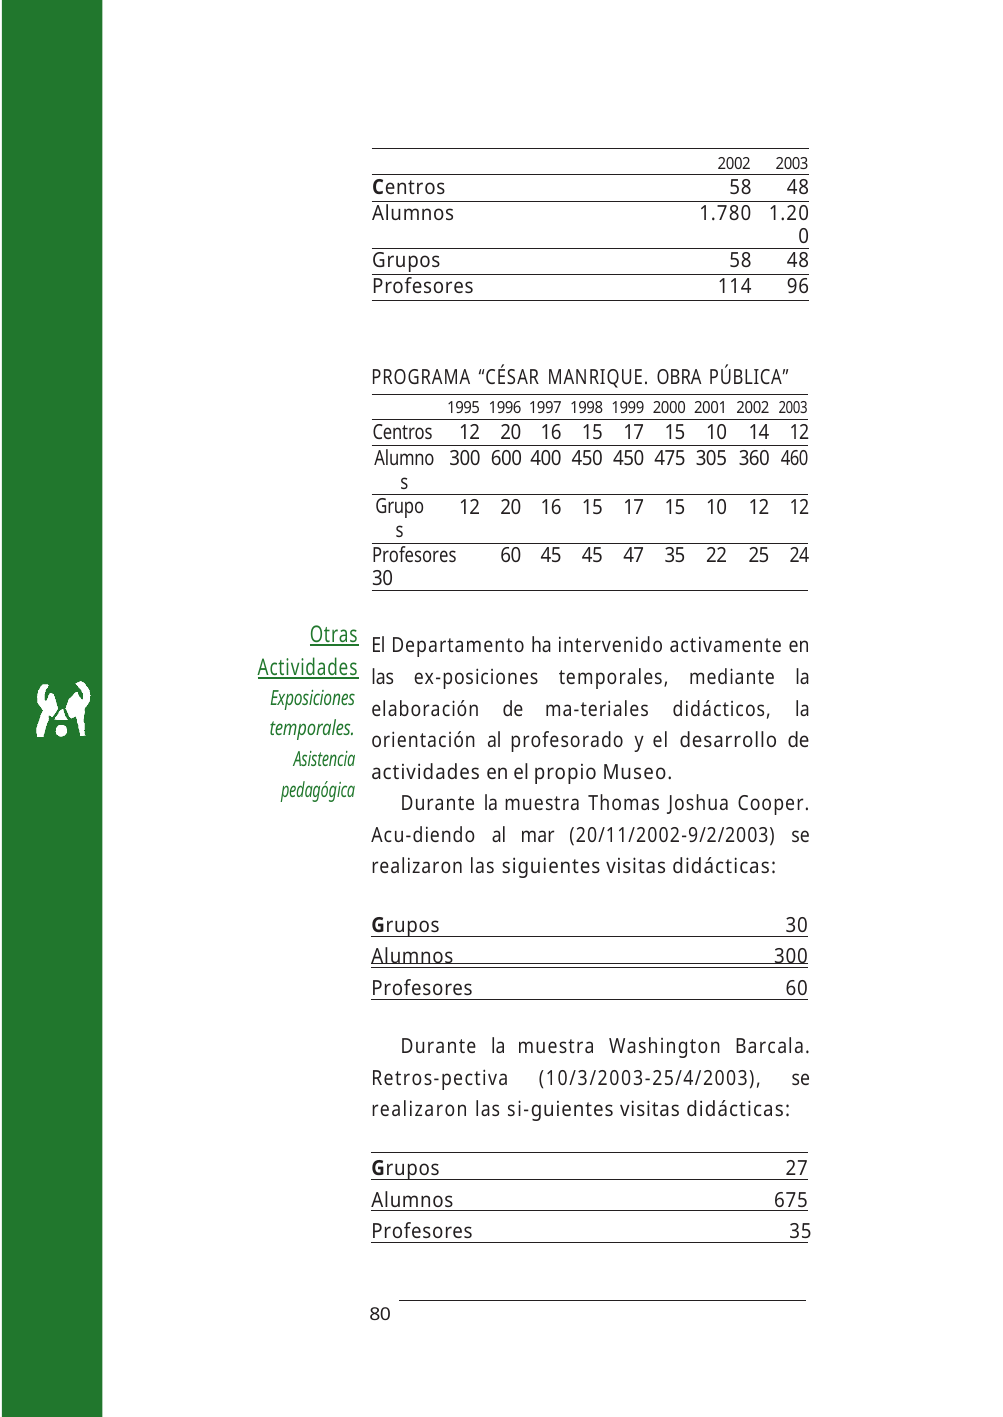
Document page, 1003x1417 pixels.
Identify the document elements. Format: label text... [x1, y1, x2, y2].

table_cell 10 [691, 495, 732, 542]
table_cell 12 [733, 495, 773, 542]
table_cell 114 [582, 275, 758, 300]
table_cell Centros [372, 420, 442, 445]
text Asistencia pedagógica [265, 744, 357, 804]
table_cell Alumnos [372, 202, 582, 248]
table_cell 400 [526, 446, 567, 494]
table_cell 10 [691, 420, 732, 445]
table_cell 58 [582, 249, 758, 274]
text Durante la muestra Washington Barcala. Retros-pectiva (10/3/2003-25/4/2003), se realizaron las si-guientes visitas didácticas: [371, 1031, 810, 1123]
table_cell 12 [773, 420, 808, 445]
table_header 2002 [733, 395, 773, 418]
table_cell 12 [442, 420, 484, 445]
table_header [372, 149, 582, 174]
table_header [372, 395, 442, 418]
table_header 2003 [773, 395, 808, 418]
table_cell 460 [773, 446, 808, 494]
table_cell 16 [526, 420, 567, 445]
text Grupos 27 [371, 1153, 973, 1182]
table_cell 450 [567, 446, 608, 494]
table_header 2003 [758, 149, 809, 174]
text Alumnos 300 [371, 942, 973, 970]
table_cell Profesores 30 [372, 544, 484, 590]
table_cell 1.200 [758, 202, 809, 248]
text El Departamento ha intervenido activamente en las ex-posiciones temporales, mediante la elaboración de ma-teriales didácticos, la orientación al profesorado y el desarrollo de actividades en el propio Museo. [371, 631, 809, 785]
table_header 2001 [691, 395, 732, 418]
table_cell 17 [608, 420, 650, 445]
table_cell 45 [526, 544, 567, 590]
table_cell Grupos [372, 495, 442, 542]
table_cell Profesores [372, 275, 582, 300]
table_cell 25 [733, 544, 773, 590]
table_cell 360 [733, 446, 773, 494]
table_cell 48 [758, 175, 809, 201]
table_cell 305 [691, 446, 732, 494]
table_cell 47 [608, 544, 650, 590]
table_cell 15 [650, 495, 691, 542]
table_cell 15 [567, 495, 608, 542]
text Durante la muestra Thomas Joshua Cooper. Acu-diendo al mar (20/11/2002-9/2/2003) se realizaron las siguientes visitas didácticas: [371, 788, 809, 880]
table_header 2002 [582, 149, 758, 174]
table_cell 96 [758, 275, 809, 300]
table_cell 450 [608, 446, 650, 494]
table_cell 14 [733, 420, 773, 445]
text Grupos 30 [371, 910, 973, 939]
table_cell 60 [484, 544, 526, 590]
table_cell 22 [691, 544, 732, 590]
table_header 1999 [608, 395, 650, 418]
table_cell 475 [650, 446, 691, 494]
table_cell Grupos [372, 249, 582, 274]
table_header 1998 [567, 395, 608, 418]
text Profesores 60 [371, 973, 973, 1001]
text Profesores 35 [371, 1216, 973, 1244]
table_header 1996 [484, 395, 526, 418]
table_cell 58 [582, 175, 758, 201]
table_cell 15 [567, 420, 608, 445]
table_cell 12 [442, 495, 484, 542]
text PROGRAMA “CÉSAR MANRIQUE. OBRA PÚBLICA” [371, 362, 973, 391]
table_cell 48 [758, 249, 809, 274]
table_cell 24 [773, 544, 808, 590]
table_cell 35 [650, 544, 691, 590]
table_cell 1.780 [582, 202, 758, 248]
table_header 1997 [526, 395, 567, 418]
table_cell 300 [442, 446, 484, 494]
table_cell 45 [567, 544, 608, 590]
table_cell 600 [484, 446, 526, 494]
table_cell 16 [526, 495, 567, 542]
table_cell Centros [372, 175, 582, 201]
table_header 2000 [650, 395, 691, 418]
table_cell 20 [484, 420, 526, 445]
table_cell 12 [773, 495, 808, 542]
table_cell Alumnos [372, 446, 442, 494]
text Alumnos 675 [371, 1185, 973, 1213]
table_cell 20 [484, 495, 526, 542]
table_cell 17 [608, 495, 650, 542]
text Otras Actividades Exposiciones temporales. [252, 618, 357, 741]
table_cell 15 [650, 420, 691, 445]
table_header 1995 [442, 395, 484, 418]
